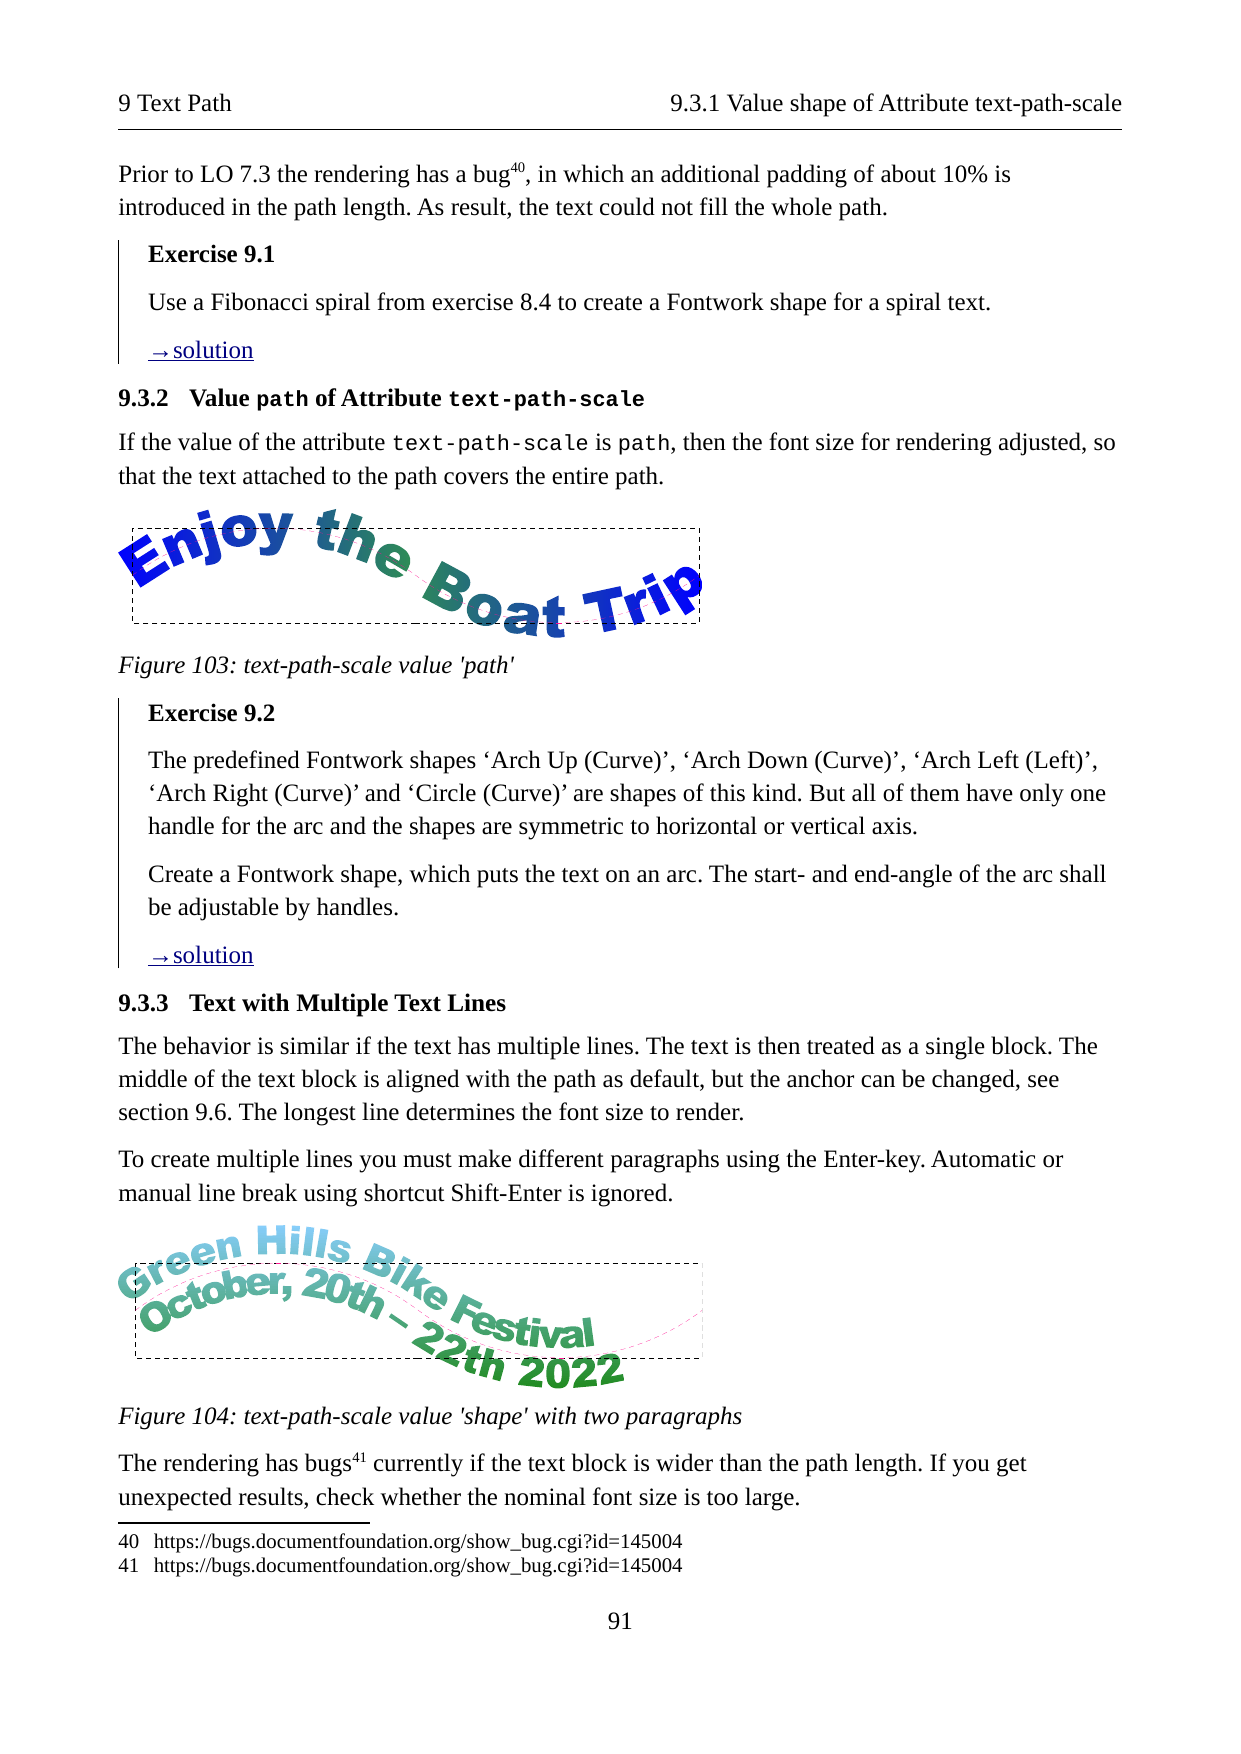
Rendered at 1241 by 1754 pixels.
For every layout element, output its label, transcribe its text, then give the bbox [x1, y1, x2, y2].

text →solution [119, 940, 1122, 968]
text Figure 103: text-path-scale value 'path' [118, 650, 848, 679]
text If the value of the attribute text-path-scale is path, then the font size for rendering adjusted, so that the text attached to the path covers the entire path. [118, 427, 1122, 490]
text Create a Fontwork shape, which puts the text on an arc. The start- and end-angle of the arc shall be adjustable by handles. [119, 859, 1122, 921]
subtitle Text with Multiple Text Lines [118, 987, 1122, 1016]
text Exercise 9.1 [118, 239, 1122, 268]
text https://bugs.documentfoundation.org/show_bug.cgi?id=145004 [118, 1529, 1122, 1553]
text The predefined Fontwork shapes ‘Arch Up (Curve)’, ‘Arch Down (Curve)’, ‘Arch Left (Left)’, ‘Arch Right (Curve)’ and ‘Circle (Curve)’ are shapes of this kind. But all of them have only one handle for the arc and the shapes are symmetric to horizontal or vertical axis. [119, 745, 1122, 840]
text To create multiple lines you must make different paragraphs using the Enter-key. Automatic or manual line break using shortcut Shift-Enter is ignored. [118, 1144, 1122, 1206]
subtitle Value path of Attribute text-path-scale [118, 382, 1122, 413]
text Exercise 9.2 [119, 698, 1122, 727]
text The behavior is similar if the text has multiple lines. The text is then treated as a single block. The middle of the text block is aligned with the path as default, but the anchor can be changed, see section 9.6. The longest line determines the font size to render. [118, 1031, 1122, 1126]
text Use a Fibonacci spiral from exercise 8.4 to create a Fontwork shape for a spiral text. [119, 287, 1122, 316]
text https://bugs.documentfoundation.org/show_bug.cgi?id=145004 [118, 1553, 1122, 1577]
text Figure 104: text-path-scale value 'shape' with two paragraphs [118, 1401, 848, 1430]
text Prior to LO 7.3 the rendering has a bug, in which an additional padding of about 10% is introduced in the path length. As result, the text could not fill the whole path. [118, 159, 1122, 221]
text →solution [119, 335, 1122, 364]
text The rendering has bugs currently if the text block is wider than the path length. If you get unexpected results, check whether the nominal font size is too large. [118, 1448, 1122, 1510]
